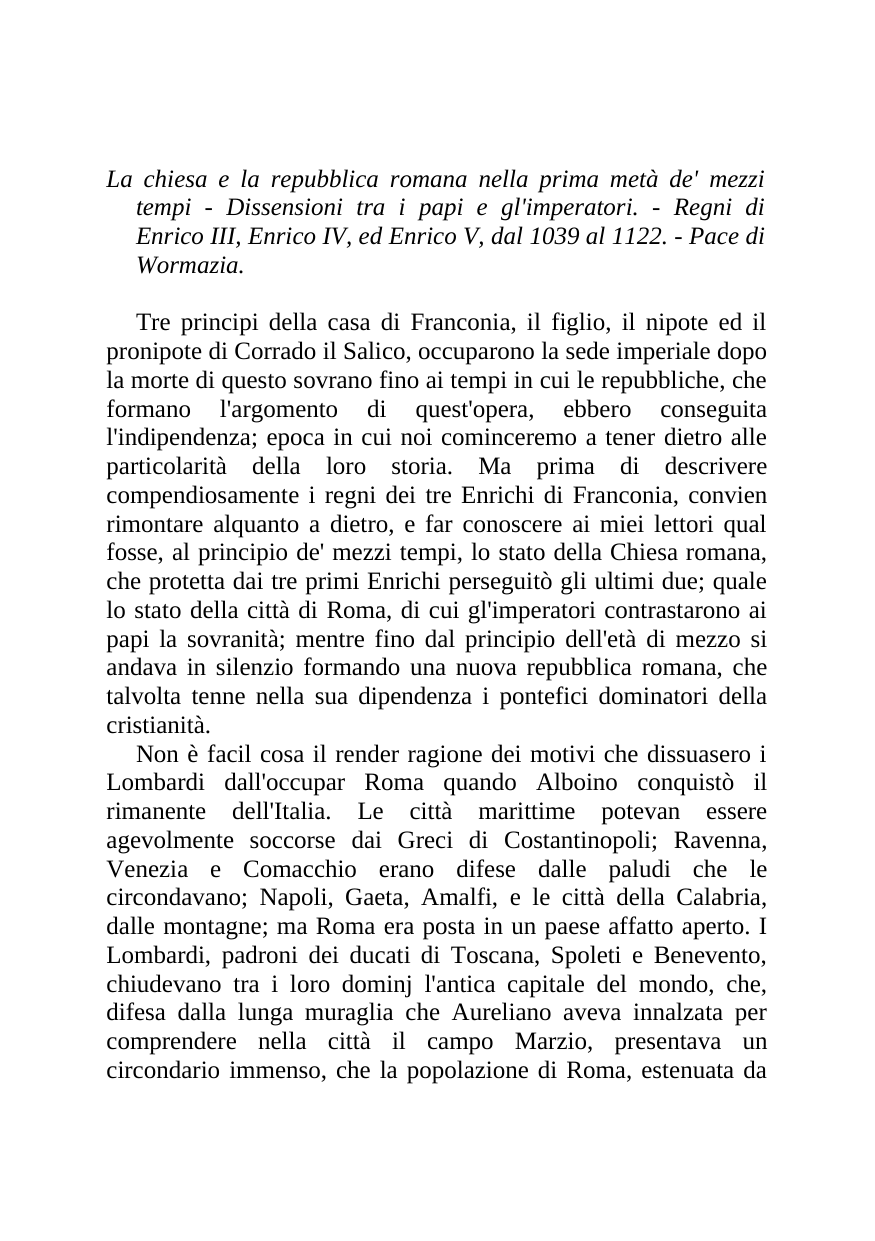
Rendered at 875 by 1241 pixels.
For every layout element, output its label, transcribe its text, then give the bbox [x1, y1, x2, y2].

text Tre principi della casa di Franconia, il figlio, il nipote ed il pronipote di Corrado il Salico, occuparono la sede imperiale dopo la morte di questo sovrano fino ai tempi in cui le repubbliche, che formano l'argomento di quest'opera, ebbero conseguita l'indipendenza; epoca in cui noi cominceremo a tener dietro alle particolarità della loro storia. Ma prima di descrivere compendiosamente i regni dei tre Enrichi di Franconia, convien rimontare alquanto a dietro, e far conoscere ai miei lettori qual fosse, al principio de' mezzi tempi, lo stato della Chiesa romana, che protetta dai tre primi Enrichi perseguitò gli ultimi due; quale lo stato della città di Roma, di cui gl'imperatori contrastarono ai papi la sovranità; mentre fino dal principio dell'età di mezzo si andava in silenzio formando una nuova repubblica romana, che talvolta tenne nella sua dipendenza i pontefici dominatori della cristianità. [106, 307, 768, 739]
text Non è facil cosa il render ragione dei motivi che dissuasero i Lombardi dall'occupar Roma quando Alboino conquistò il rimanente dell'Italia. Le città marittime potevan essere agevolmente soccorse dai Greci di Costantinopoli; Ravenna, Venezia e Comacchio erano difese dalle paludi che le circondavano; Napoli, Gaeta, Amalfi, e le città della Calabria, dalle montagne; ma Roma era posta in un paese affatto aperto. I Lombardi, padroni dei ducati di Toscana, Spoleti e Benevento, chiudevano tra i loro dominj l'antica capitale del mondo, che, difesa dalla lunga muraglia che Aureliano aveva innalzata per comprendere nella città il campo Marzio, presentava un circondario immenso, che la popolazione di Roma, estenuata da [106, 739, 768, 1084]
text La chiesa e la repubblica romana nella prima metà de' mezzi tempi - Dissensioni tra i papi e gl'imperatori. - Regni di Enrico III, Enrico IV, ed Enrico V, dal 1039 al 1122. - Pace di Wormazia. [106, 164, 768, 279]
